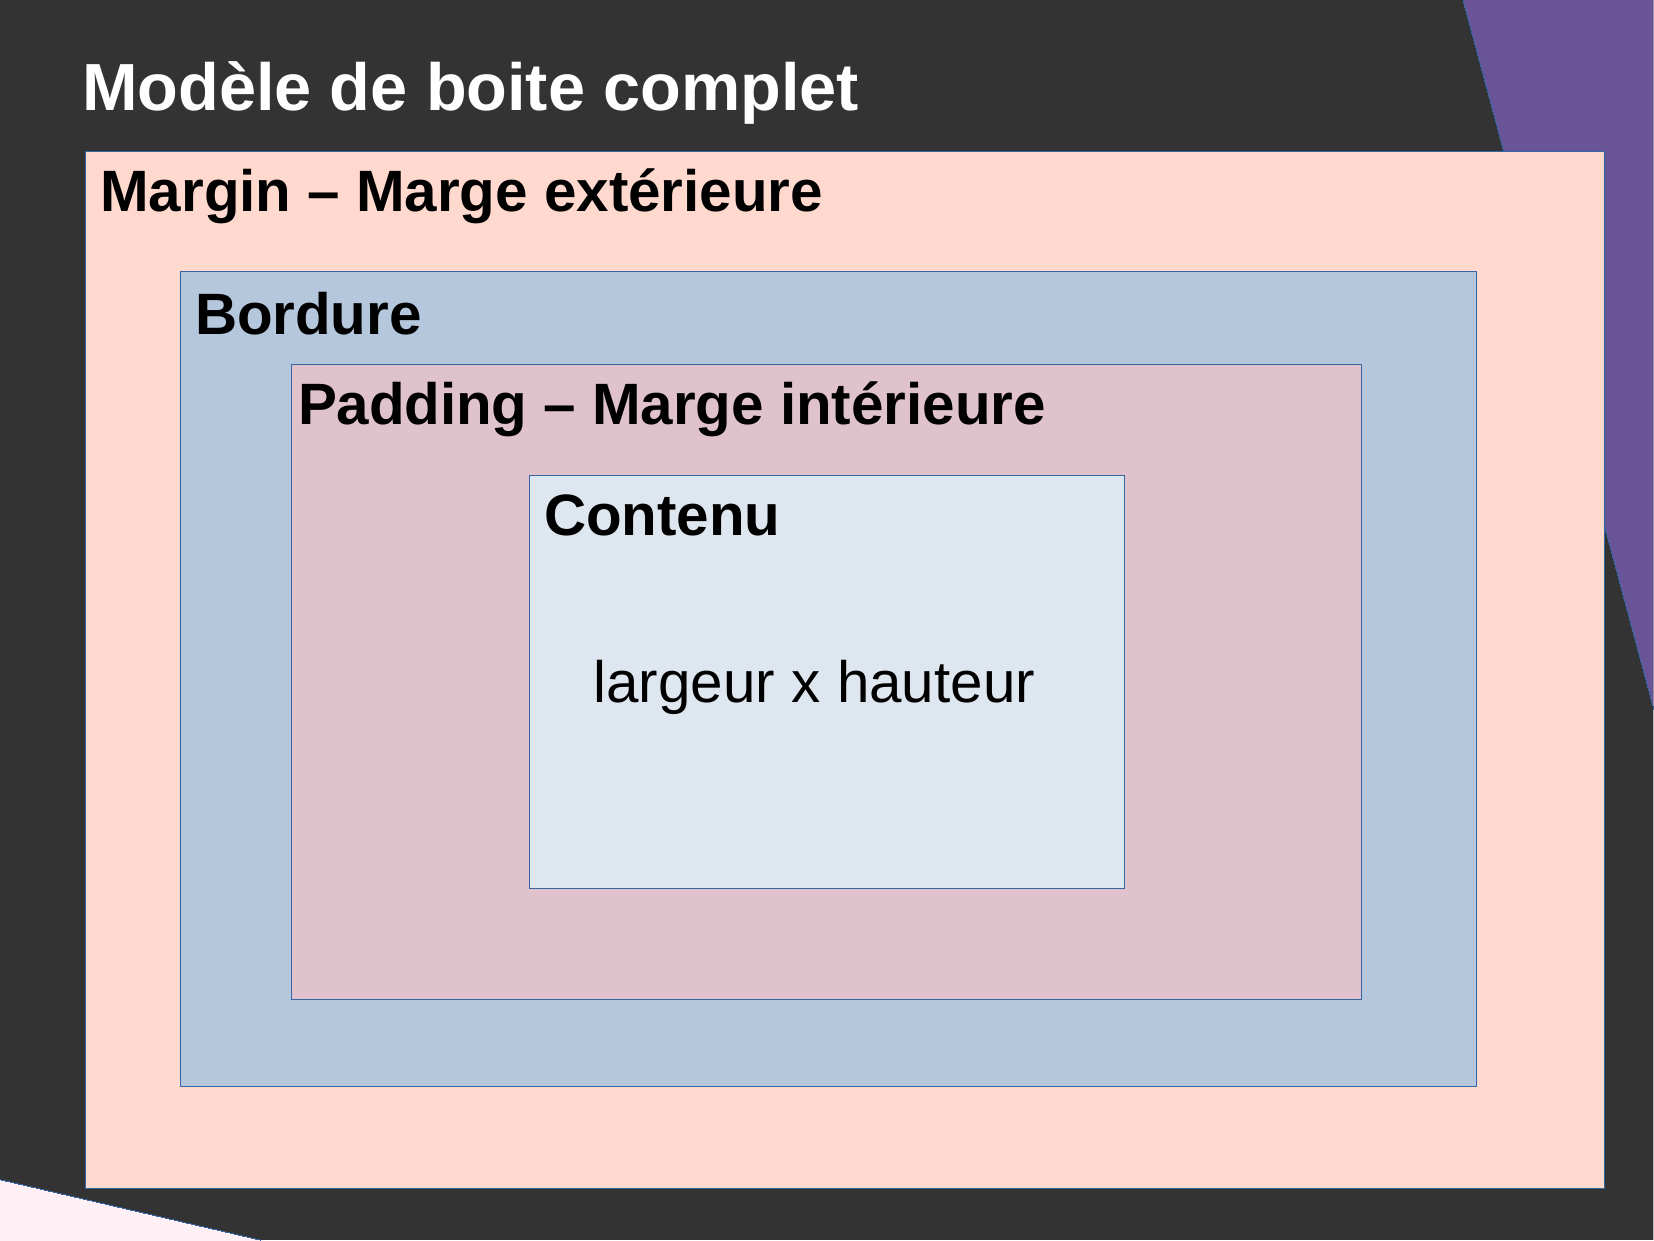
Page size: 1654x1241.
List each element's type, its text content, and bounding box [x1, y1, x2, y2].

title Modèle de boite complet [82, 49, 1571, 130]
text_box Padding – Marge intérieure [283, 364, 1276, 445]
text_box largeur x hauteur [578, 642, 1075, 723]
text_box Bordure [180, 274, 1173, 355]
text_box Margin – Marge extérieure [85, 151, 1079, 232]
text_box [85, 0, 1654, 1189]
text_box Contenu [529, 475, 1512, 565]
text_box [0, 1179, 265, 1241]
